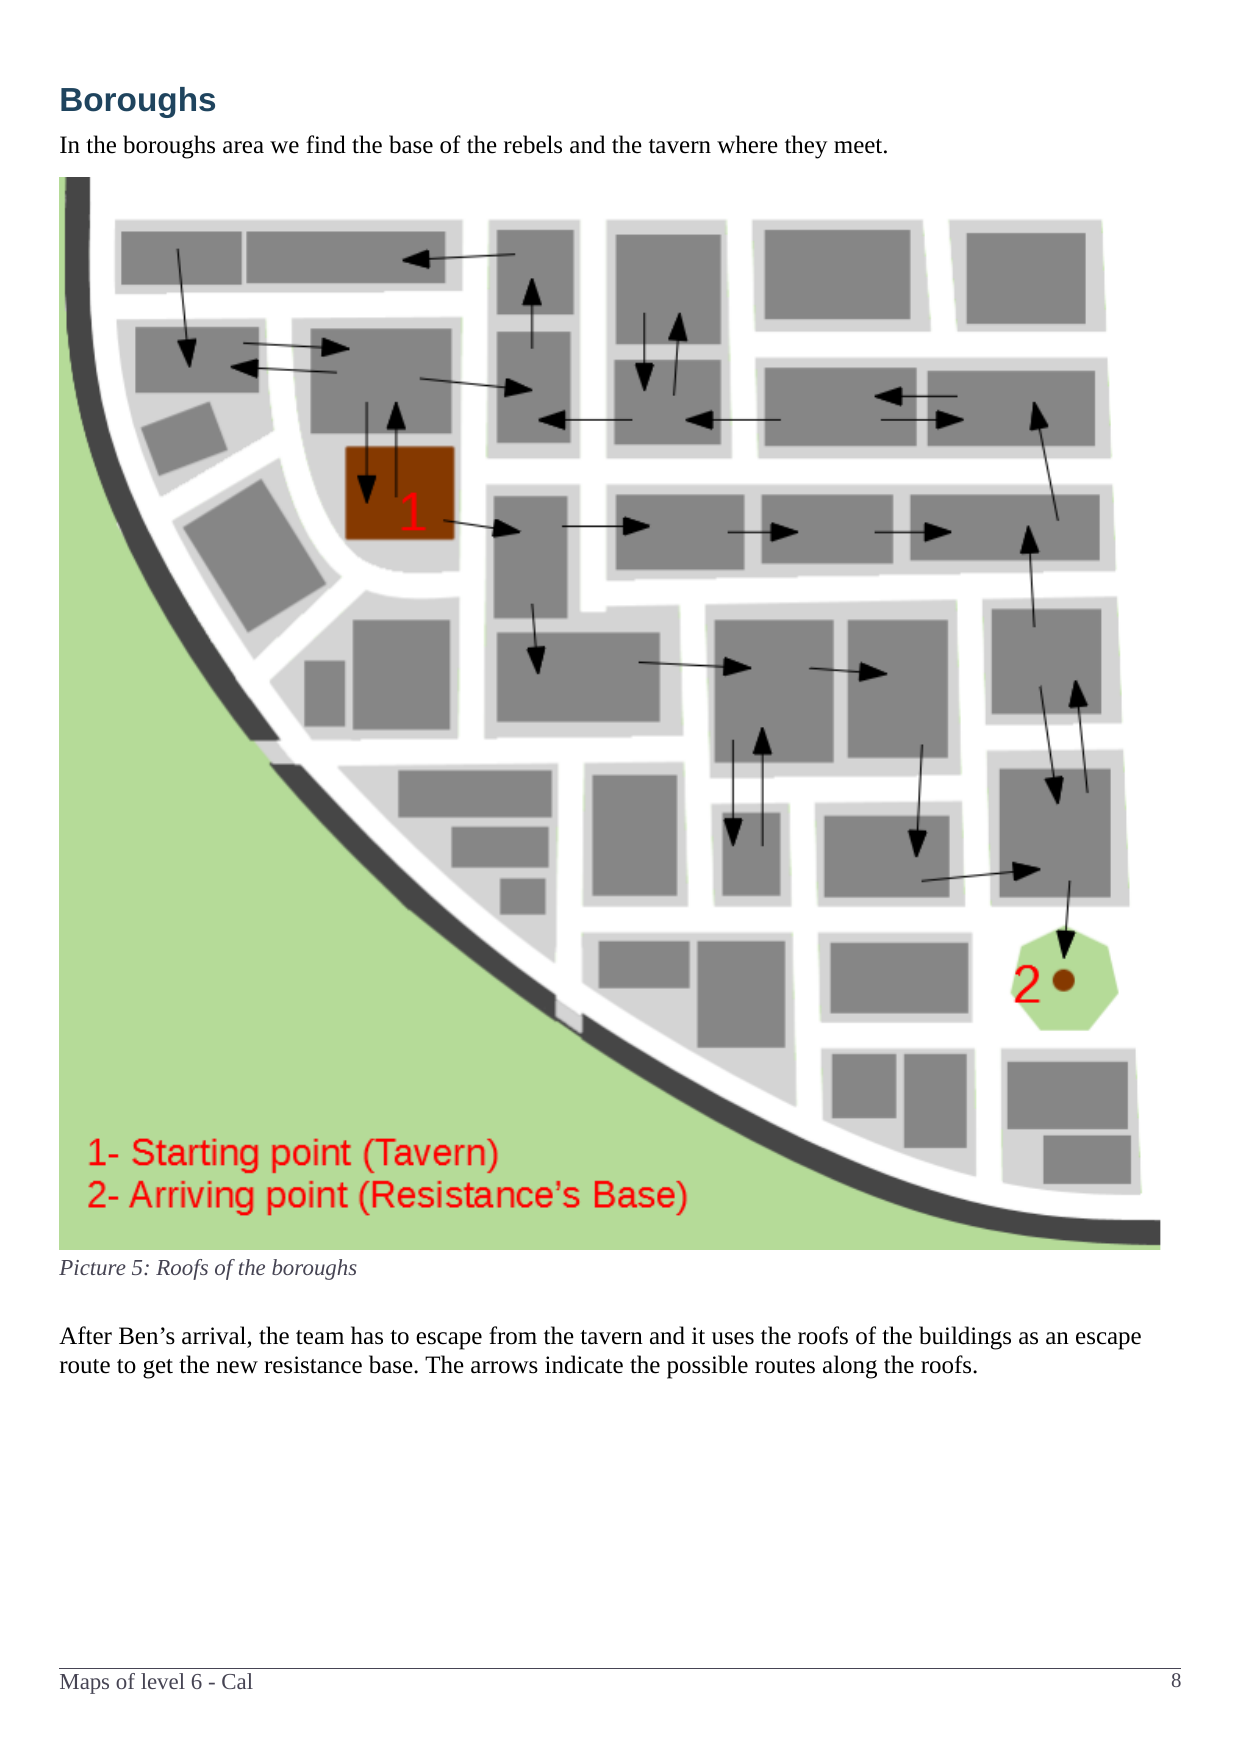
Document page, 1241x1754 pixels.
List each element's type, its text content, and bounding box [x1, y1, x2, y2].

text In the boroughs area we find the base of the rebels and the tavern where they meet. [59, 131, 1181, 159]
text Picture 5: Roofs of the boroughs [59, 1250, 1160, 1281]
text After Ben’s arrival, the team has to escape from the tavern and it uses the roofs of the buildings as an escape route to get the new resistance base. The arrows indicate the possible routes along the roofs. [59, 1321, 1181, 1408]
subtitle Boroughs [59, 80, 1181, 118]
picture [59, 177, 1161, 1250]
